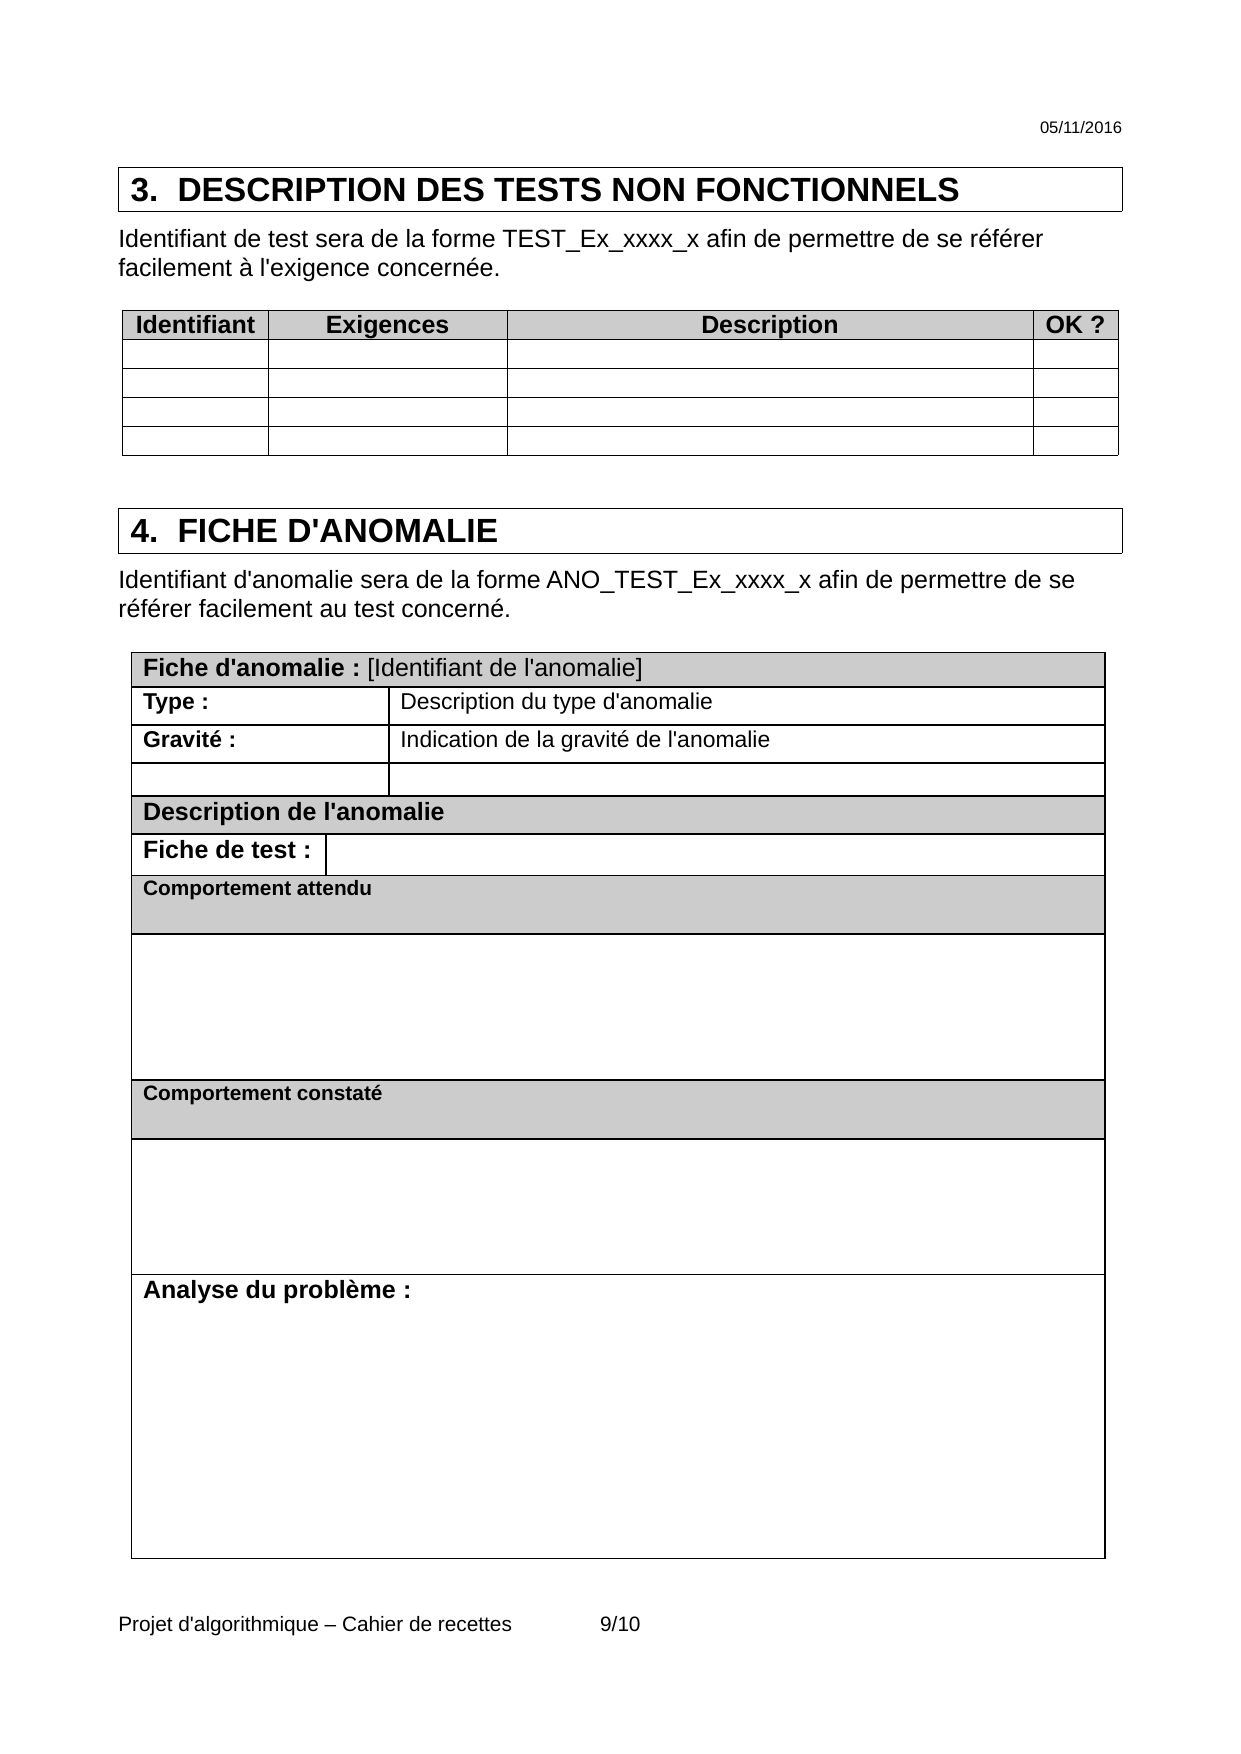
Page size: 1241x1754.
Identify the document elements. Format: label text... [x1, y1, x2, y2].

table_cell [123, 340, 268, 368]
table_header Fiche d'anomalie : [Identifiant de l'anomalie] [132, 653, 1104, 686]
table_cell [508, 398, 1033, 426]
table_cell [508, 369, 1033, 397]
table_header Exigences [269, 311, 507, 339]
table_cell [327, 835, 1104, 874]
table_cell [1034, 427, 1118, 454]
table_cell Fiche de test : [132, 835, 325, 874]
text Identifiant d'anomalie sera de la forme ANO_TEST_Ex_xxxx_x afin de permettre de se référer facilement au test concerné. [118, 566, 1122, 623]
table_cell [123, 369, 268, 397]
table_cell [269, 398, 507, 426]
table_cell Comportement attendu [132, 876, 1104, 933]
table_cell Indication de la gravité de l'anomalie [390, 726, 1104, 762]
text Identifiant de test sera de la forme TEST_Ex_xxxx_x afin de permettre de se référer facilement à l'exigence concernée. [118, 224, 1122, 281]
table_cell Analyse du problème : [132, 1275, 1104, 1558]
table_cell [390, 764, 1104, 795]
table_cell [269, 340, 507, 368]
table_cell [269, 427, 507, 454]
table_cell [1034, 398, 1118, 426]
table_cell [1034, 340, 1118, 368]
table_cell [508, 340, 1033, 368]
subtitle DESCRIPTION DES TESTS NON FONCTIONNELS [119, 168, 1122, 211]
table_cell Description du type d'anomalie [390, 688, 1104, 724]
subtitle FICHE D'ANOMALIE [119, 509, 1122, 553]
table_header Description [508, 311, 1033, 339]
table_cell [508, 427, 1033, 454]
table_cell Type : [132, 688, 388, 724]
table_cell [132, 764, 388, 795]
table_header OK ? [1034, 311, 1118, 339]
table_header Identifiant [123, 311, 268, 339]
table_cell Comportement constaté [132, 1081, 1104, 1138]
table_cell [123, 398, 268, 426]
table_cell Gravité : [132, 726, 388, 762]
table_cell [1034, 369, 1118, 397]
table_cell [132, 935, 1104, 1079]
table_cell Description de l'anomalie [132, 797, 1104, 833]
table_cell [123, 427, 268, 454]
table_cell [132, 1140, 1104, 1273]
table_cell [269, 369, 507, 397]
